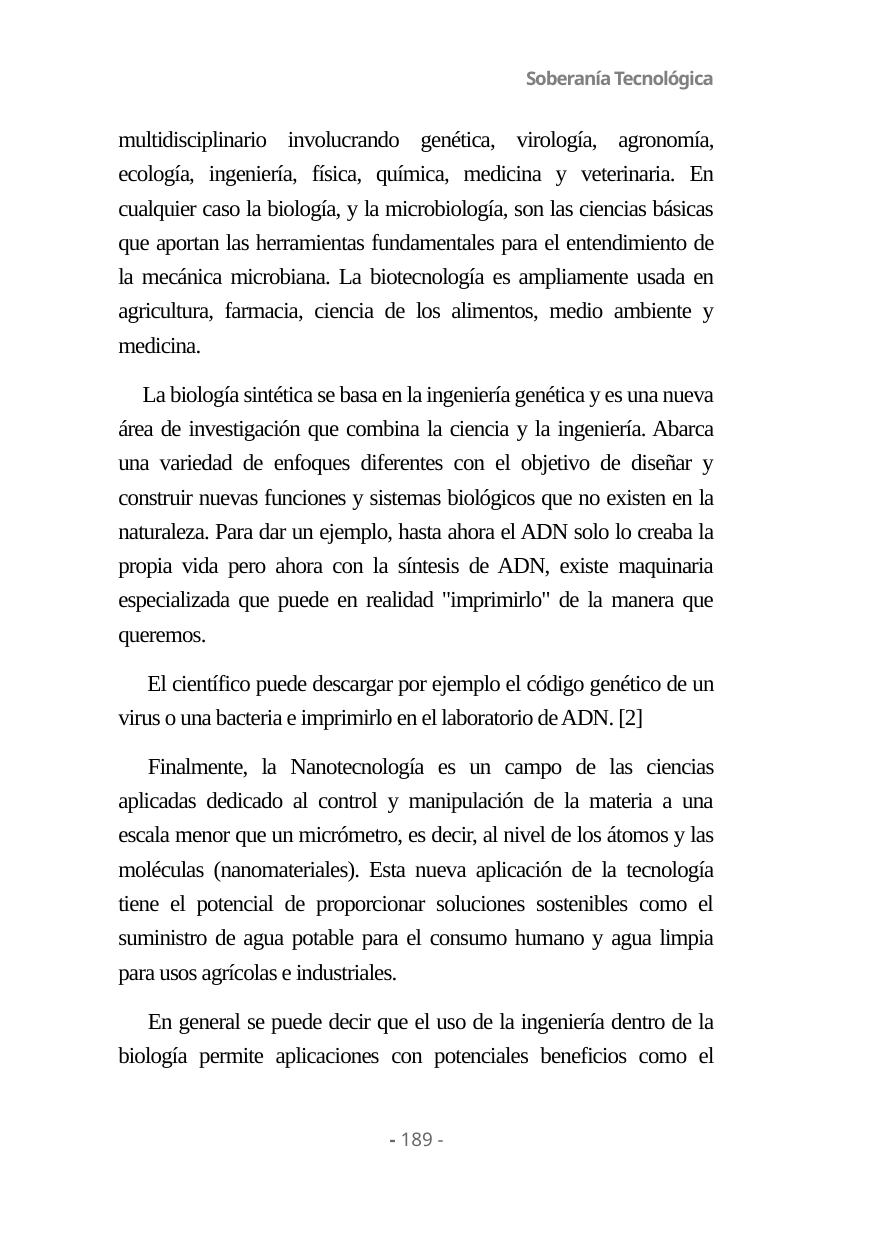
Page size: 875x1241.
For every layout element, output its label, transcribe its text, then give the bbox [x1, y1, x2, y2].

text Finalmente, la Nanotecnología es un campo de las ciencias aplicadas dedicado al control y manipulación de la materia a una escala menor que un micrómetro, es decir, al nivel de los átomos y las moléculas (nanomateriales). Esta nueva aplicación de la tecnología tiene el potencial de proporcionar soluciones sostenibles como el suministro de agua potable para el consumo humano y agua limpia para usos agrícolas e industriales. [118, 747, 714, 987]
text El científico puede descargar por ejemplo el código genético de un virus o una bacteria e imprimirlo en el laboratorio de ADN. [2] [118, 664, 714, 732]
text multidisciplinario involucrando genética, virología, agronomía, ecología, ingeniería, física, química, medicina y veterinaria. En cualquier caso la biología, y la microbiología, son las ciencias básicas que aportan las herramientas fundamentales para el entendimiento de la mecánica microbiana. La biotecnología es ampliamente usada en agricultura, farmacia, ciencia de los alimentos, medio ambiente y medicina. [118, 120, 714, 360]
text La biología sintética se basa en la ingeniería genética y es una nueva área de investigación que combina la ciencia y la ingeniería. Abarca una variedad de enfoques diferentes con el objetivo de diseñar y construir nuevas funciones y sistemas biológicos que no existen en la naturaleza. Para dar un ejemplo, hasta ahora el ADN solo lo creaba la propia vida pero ahora con la síntesis de ADN, existe maquinaria especializada que puede en realidad "imprimirlo" de la manera que queremos. [118, 375, 714, 649]
text En general se puede decir que el uso de la ingeniería dentro de la biología permite aplicaciones con potenciales beneficios como el [118, 1002, 714, 1070]
